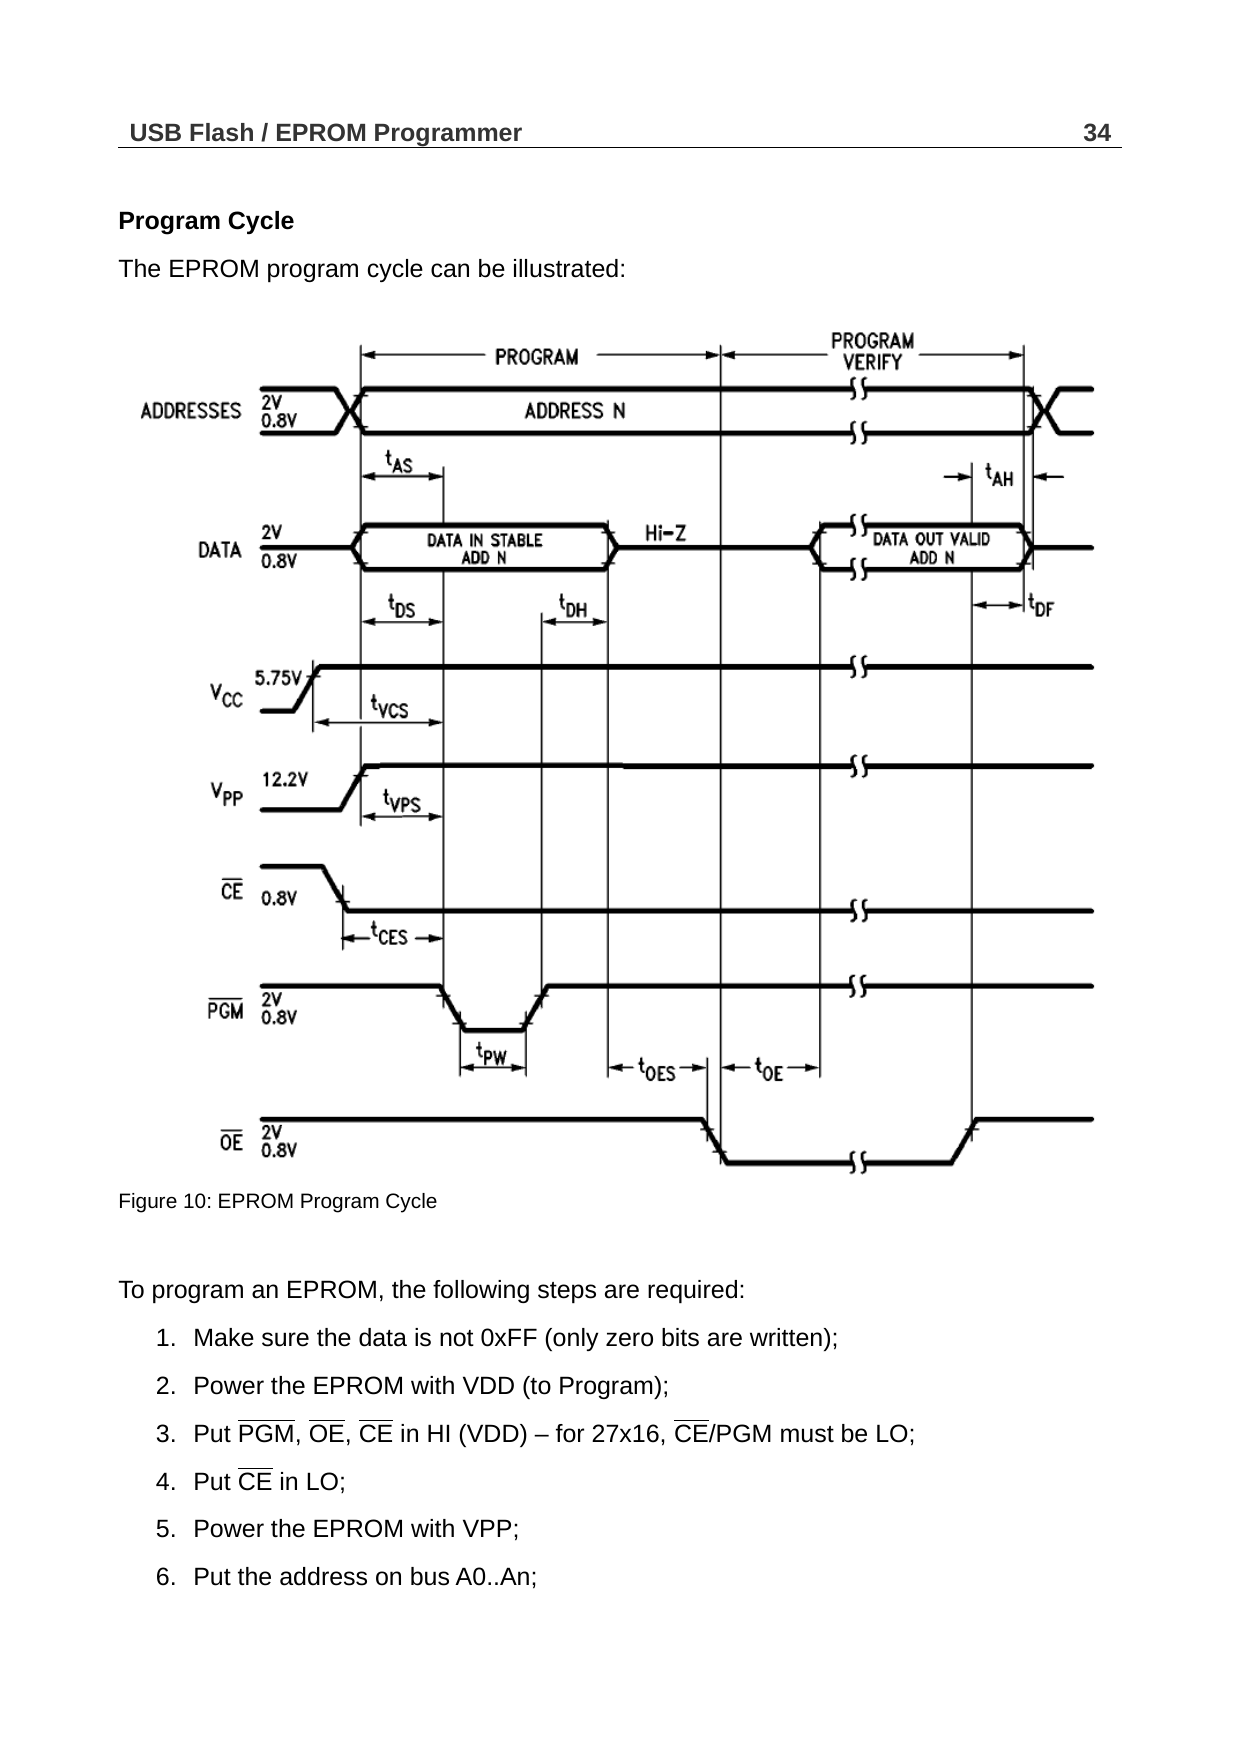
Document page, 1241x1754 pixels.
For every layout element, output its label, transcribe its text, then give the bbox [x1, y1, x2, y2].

list Put CE in LO; [156, 1467, 1122, 1495]
list Power the EPROM with VDD (to Program); [156, 1371, 1122, 1400]
list Power the EPROM with VPP; [156, 1514, 1122, 1543]
picture [118, 314, 1123, 1177]
text To program an EPROM, the following steps are required: [118, 1275, 1122, 1304]
list Make sure the data is not 0xFF (only zero bits are written); [156, 1323, 1122, 1352]
text Figure 10: EPROM Program Cycle [118, 1177, 1122, 1213]
text The EPROM program cycle can be illustrated: [118, 254, 1122, 283]
list Put PGM, OE, CE in HI (VDD) – for 27x16, CE/PGM must be LO; [156, 1419, 1122, 1447]
list Put the address on bus A0..An; [156, 1562, 1122, 1591]
text Program Cycle [118, 206, 1122, 235]
